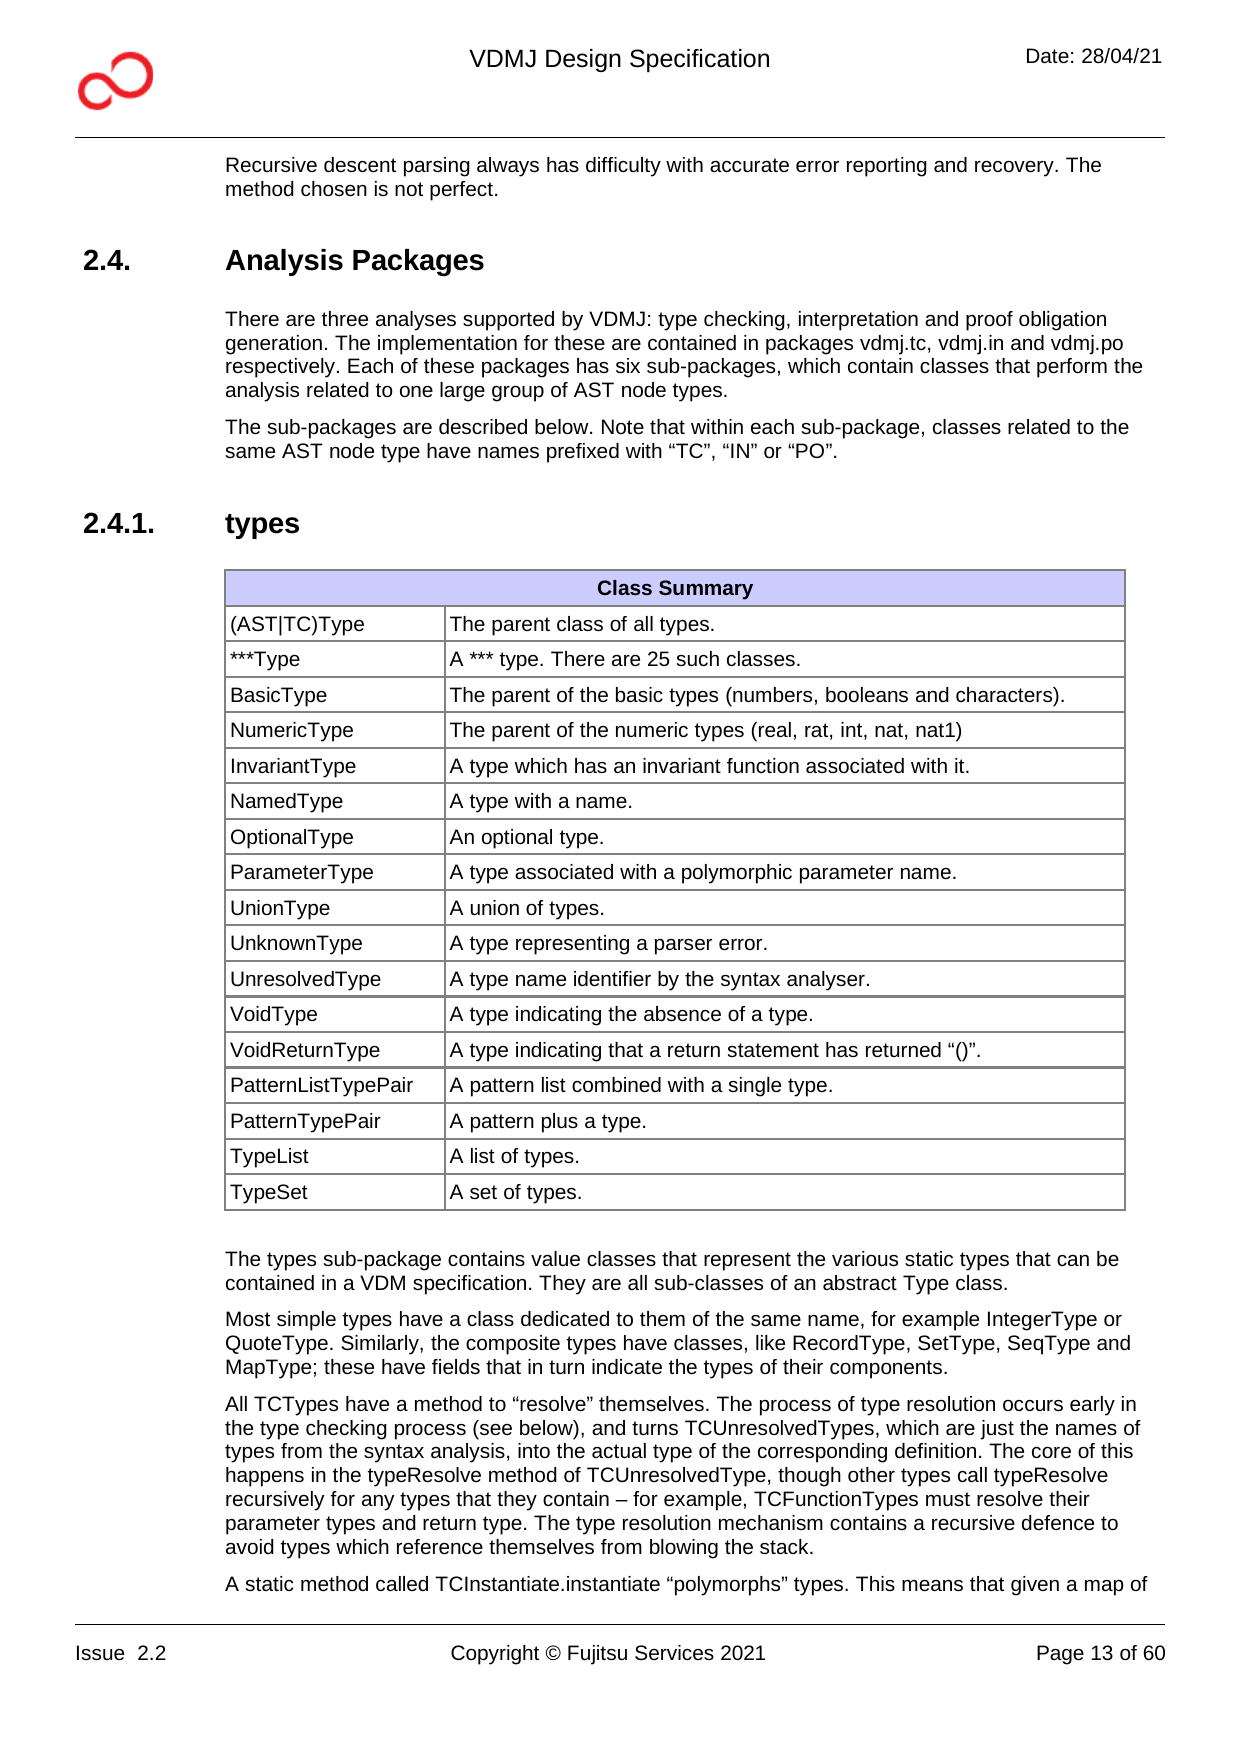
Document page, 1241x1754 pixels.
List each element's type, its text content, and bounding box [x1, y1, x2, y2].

table_cell NumericType [226, 713, 444, 747]
text A static method called TCInstantiate.instantiate “polymorphs” types. This means that given a map of [225, 1572, 1165, 1596]
table_cell A type with a name. [446, 784, 1124, 818]
text Most simple types have a class dedicated to them of the same name, for example IntegerType or QuoteType. Similarly, the composite types have classes, like RecordType, SetType, SeqType and MapType; these have fields that in turn indicate the types of their components. [225, 1307, 1165, 1379]
table_cell TypeList [226, 1140, 444, 1173]
table_cell A type representing a parser error. [446, 926, 1124, 960]
table_cell A set of types. [446, 1175, 1124, 1208]
table_cell The parent class of all types. [446, 607, 1124, 640]
table_cell UnknownType [226, 926, 444, 960]
table_cell The parent of the numeric types (real, rat, int, nat, nat1) [446, 713, 1124, 747]
table_cell TypeSet [226, 1175, 444, 1208]
table_cell PatternTypePair [226, 1104, 444, 1137]
table_cell UnionType [226, 891, 444, 924]
table_cell A list of types. [446, 1140, 1124, 1173]
table_cell BasicType [226, 678, 444, 711]
table_cell VoidReturnType [226, 1033, 444, 1066]
table_cell A type associated with a polymorphic parameter name. [446, 855, 1124, 889]
picture [78, 44, 153, 120]
table_header Class Summary [226, 571, 1124, 605]
table_cell ParameterType [226, 855, 444, 889]
text Recursive descent parsing always has difficulty with accurate error reporting and recovery. The method chosen is not perfect. [225, 153, 1165, 201]
subtitle Analysis Packages [75, 243, 1165, 277]
table_cell A type indicating the absence of a type. [446, 998, 1124, 1031]
table_cell InvariantType [226, 749, 444, 782]
text The sub-packages are described below. Note that within each sub-package, classes related to the same AST node type have names prefixed with “TC”, “IN” or “PO”. [225, 415, 1165, 463]
table_cell ***Type [226, 642, 444, 676]
table_cell VoidType [226, 998, 444, 1031]
table_cell An optional type. [446, 820, 1124, 853]
table_cell OptionalType [226, 820, 444, 853]
table_cell A pattern list combined with a single type. [446, 1069, 1124, 1102]
table_cell (AST|TC)Type [226, 607, 444, 640]
table_cell A type name identifier by the syntax analyser. [446, 962, 1124, 995]
text All TCTypes have a method to “resolve” themselves. The process of type resolution occurs early in the type checking process (see below), and turns TCUnresolvedTypes, which are just the names of types from the syntax analysis, into the actual type of the corresponding definition. The core of this happens in the typeResolve method of TCUnresolvedType, though other types call typeResolve recursively for any types that they contain – for example, TCFunctionTypes must resolve their parameter types and return type. The type resolution mechanism contains a recursive defence to avoid types which reference themselves from blowing the stack. [225, 1392, 1165, 1559]
table_cell PatternListTypePair [226, 1069, 444, 1102]
table_cell A type which has an invariant function associated with it. [446, 749, 1124, 782]
table_cell A pattern plus a type. [446, 1104, 1124, 1137]
table_cell A union of types. [446, 891, 1124, 924]
table_cell NamedType [226, 784, 444, 818]
table_cell UnresolvedType [226, 962, 444, 995]
text There are three analyses supported by VDMJ: type checking, interpretation and proof obligation generation. The implementation for these are contained in packages vdmj.tc, vdmj.in and vdmj.po respectively. Each of these packages has six sub-packages, which contain classes that perform the analysis related to one large group of AST node types. [225, 307, 1165, 403]
table_cell A type indicating that a return statement has returned “()”. [446, 1033, 1124, 1066]
text The types sub-package contains value classes that represent the various static types that can be contained in a VDM specification. They are all sub-classes of an abstract Type class. [225, 1247, 1165, 1295]
table_cell A *** type. There are 25 such classes. [446, 642, 1124, 676]
table_cell The parent of the basic types (numbers, booleans and characters). [446, 678, 1124, 711]
subtitle types [75, 506, 1165, 539]
